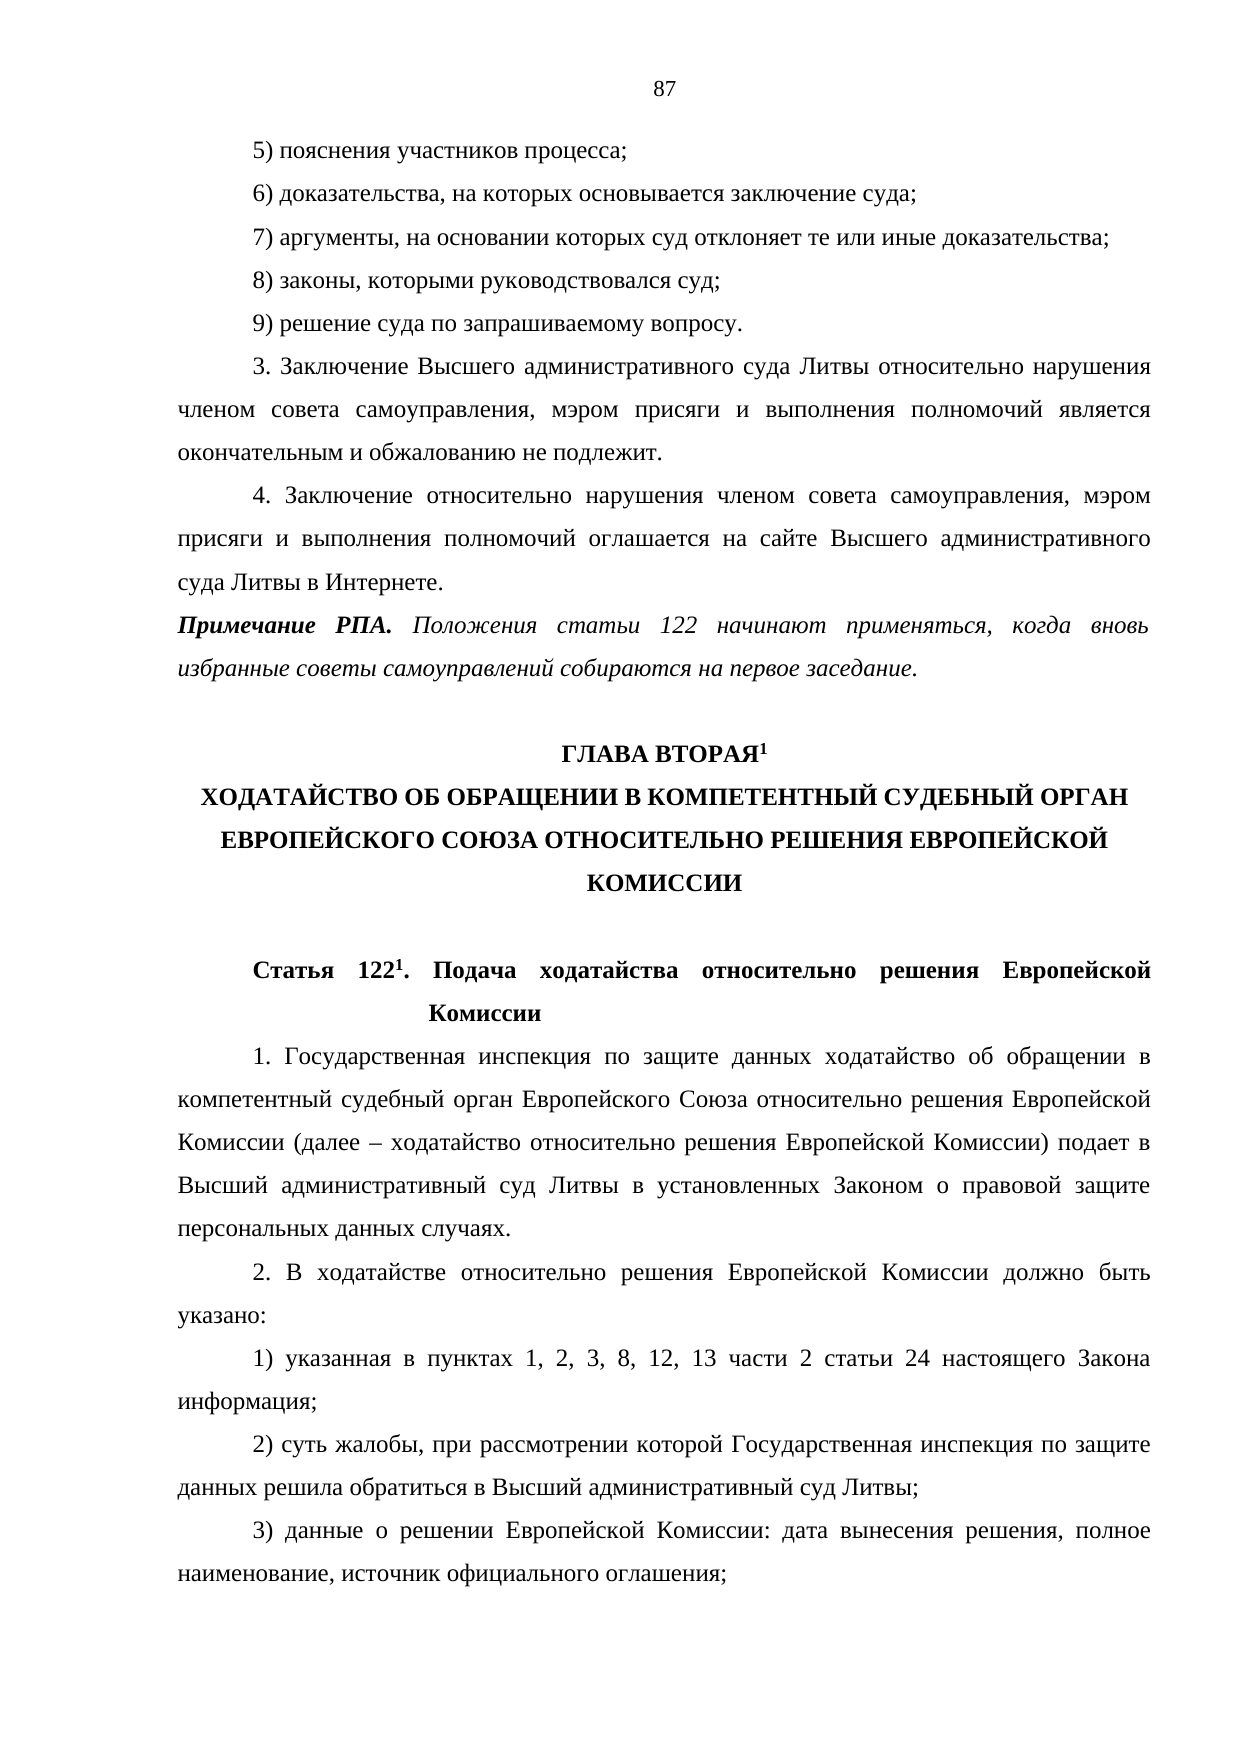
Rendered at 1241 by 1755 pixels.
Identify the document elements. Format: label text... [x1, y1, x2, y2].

text ГЛАВА ВТОРАЯ1 [177, 739, 1152, 768]
text 1. Государственная инспекция по защите данных ходатайство об обращении в компетентный судебный орган Европейского Союза относительно решения Европейской Комиссии (далее – ходатайство относительно решения Европейской Комиссии) подает в Высший административный суд Литвы в установленных Законом о правовой защите персональных данных случаях. [177, 1041, 1152, 1242]
text 9) решение суда по запрашиваемому вопросу. [177, 308, 1152, 337]
text 6) доказательства, на которых основывается заключение суда; [177, 178, 1152, 207]
text ХОДАТАЙСТВО ОБ ОБРАЩЕНИИ В КОМПЕТЕНТНЫЙ СУДЕБНЫЙ ОРГАН ЕВРОПЕЙСКОГО СОЮЗА ОТНОСИТЕЛЬНО РЕШЕНИЯ ЕВРОПЕЙСКОЙ КОМИССИИ [177, 782, 1152, 897]
text 2) суть жалобы, при рассмотрении которой Государственная инспекция по защите данных решила обратиться в Высший административный суд Литвы; [177, 1429, 1152, 1501]
text 8) законы, которыми руководствовался суд; [177, 265, 1152, 293]
text 2. В ходатайстве относительно решения Европейской Комиссии должно быть указано: [177, 1257, 1152, 1328]
text 3. Заключение Высшего административного суда Литвы относительно нарушения членом совета самоуправления, мэром присяги и выполнения полномочий является окончательным и обжалованию не подлежит. [177, 351, 1152, 466]
text 7) аргументы, на основании которых суд отклоняет те или иные доказательства; [177, 222, 1152, 250]
text Статья 1221. Подача ходатайства относительно решения Европейской Комиссии [252, 955, 1152, 1027]
text 1) указанная в пунктах 1, 2, 3, 8, 12, 13 части 2 статьи 24 настоящего Закона информация; [177, 1343, 1152, 1415]
text Примечание РПА. Положения статьи 122 начинают применяться, когда вновь избранные советы самоуправлений собираются на первое заседание. [177, 610, 1152, 682]
text 5) пояснения участников процесса; [177, 135, 1152, 164]
text 3) данные о решении Европейской Комиссии: дата вынесения решения, полное наименование, источник официального оглашения; [177, 1515, 1152, 1587]
text 4. Заключение относительно нарушения членом совета самоуправления, мэром присяги и выполнения полномочий оглашается на сайте Высшего административного суда Литвы в Интернете. [177, 480, 1152, 595]
